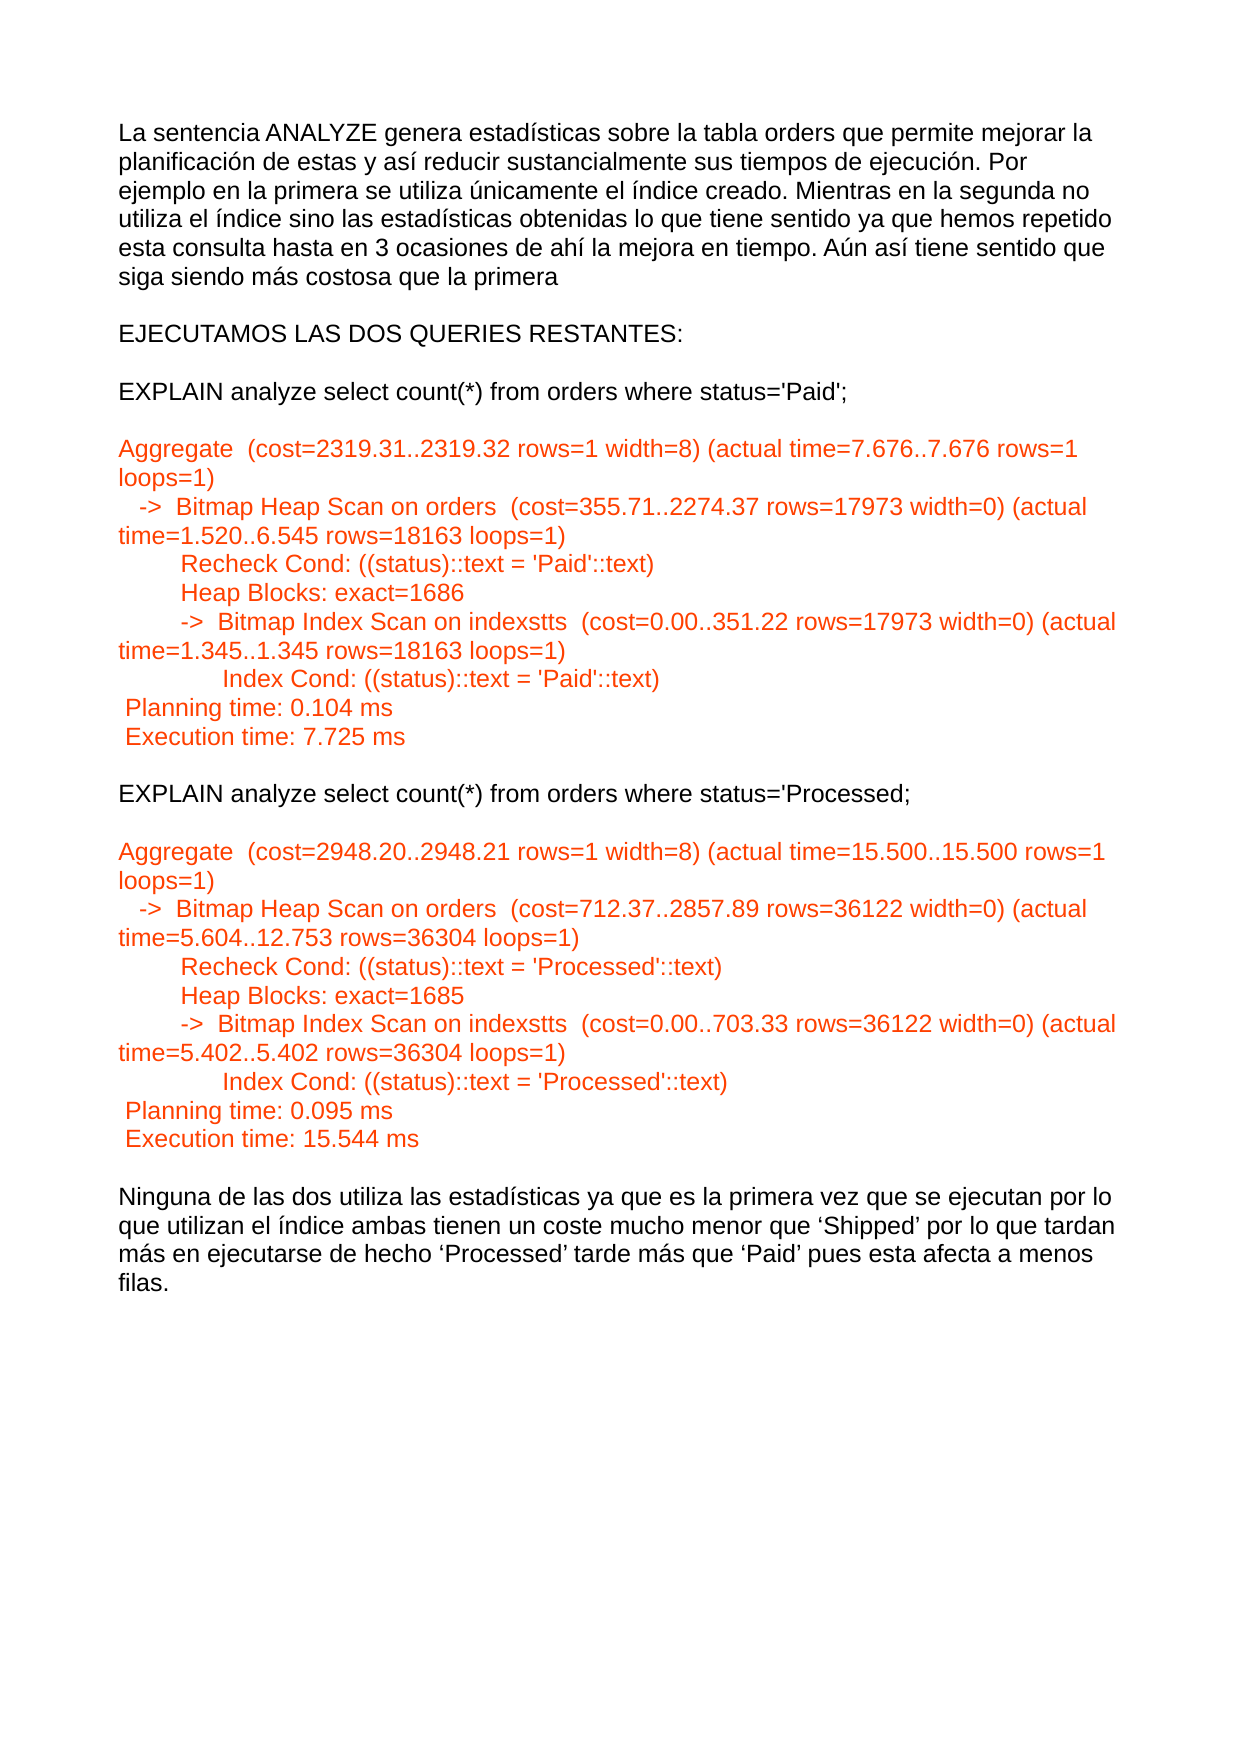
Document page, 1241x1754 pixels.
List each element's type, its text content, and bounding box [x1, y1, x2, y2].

text Execution time: 15.544 ms [118, 1124, 1122, 1153]
text Heap Blocks: exact=1686 [118, 578, 1122, 607]
text Planning time: 0.104 ms [118, 693, 1122, 722]
text Aggregate (cost=2948.20..2948.21 rows=1 width=8) (actual time=15.500..15.500 rows=1 loops=1) [118, 837, 1122, 894]
text Recheck Cond: ((status)::text = 'Paid'::text) [118, 549, 1122, 578]
text Index Cond: ((status)::text = 'Paid'::text) [118, 664, 1122, 693]
text -> Bitmap Heap Scan on orders (cost=712.37..2857.89 rows=36122 width=0) (actual time=5.604..12.753 rows=36304 loops=1) [118, 894, 1122, 952]
text EXPLAIN analyze select count(*) from orders where status='Paid'; [118, 377, 1122, 406]
text -> Bitmap Index Scan on indexstts (cost=0.00..703.33 rows=36122 width=0) (actual time=5.402..5.402 rows=36304 loops=1) [118, 1009, 1122, 1067]
text Planning time: 0.095 ms [118, 1096, 1122, 1124]
text La sentencia ANALYZE genera estadísticas sobre la tabla orders que permite mejorar la planificación de estas y así reducir sustancialmente sus tiempos de ejecución. Por ejemplo en la primera se utiliza únicamente el índice creado. Mientras en la segunda no utiliza el índice sino las estadísticas obtenidas lo que tiene sentido ya que hemos repetido esta consulta hasta en 3 ocasiones de ahí la mejora en tiempo. Aún así tiene sentido que siga siendo más costosa que la primera [118, 118, 1122, 291]
text -> Bitmap Heap Scan on orders (cost=355.71..2274.37 rows=17973 width=0) (actual time=1.520..6.545 rows=18163 loops=1) [118, 492, 1122, 549]
text EJECUTAMOS LAS DOS QUERIES RESTANTES: [118, 319, 1122, 348]
text Ninguna de las dos utiliza las estadísticas ya que es la primera vez que se ejecutan por lo que utilizan el índice ambas tienen un coste mucho menor que ‘Shipped’ por lo que tardan más en ejecutarse de hecho ‘Processed’ tarde más que ‘Paid’ pues esta afecta a menos filas. [118, 1182, 1122, 1297]
text Heap Blocks: exact=1685 [118, 981, 1122, 1009]
text Aggregate (cost=2319.31..2319.32 rows=1 width=8) (actual time=7.676..7.676 rows=1 loops=1) [118, 434, 1122, 492]
text Execution time: 7.725 ms [118, 722, 1122, 751]
text Index Cond: ((status)::text = 'Processed'::text) [118, 1067, 1122, 1096]
text Recheck Cond: ((status)::text = 'Processed'::text) [118, 952, 1122, 981]
text EXPLAIN analyze select count(*) from orders where status='Processed; [118, 779, 1122, 808]
text -> Bitmap Index Scan on indexstts (cost=0.00..351.22 rows=17973 width=0) (actual time=1.345..1.345 rows=18163 loops=1) [118, 607, 1122, 664]
